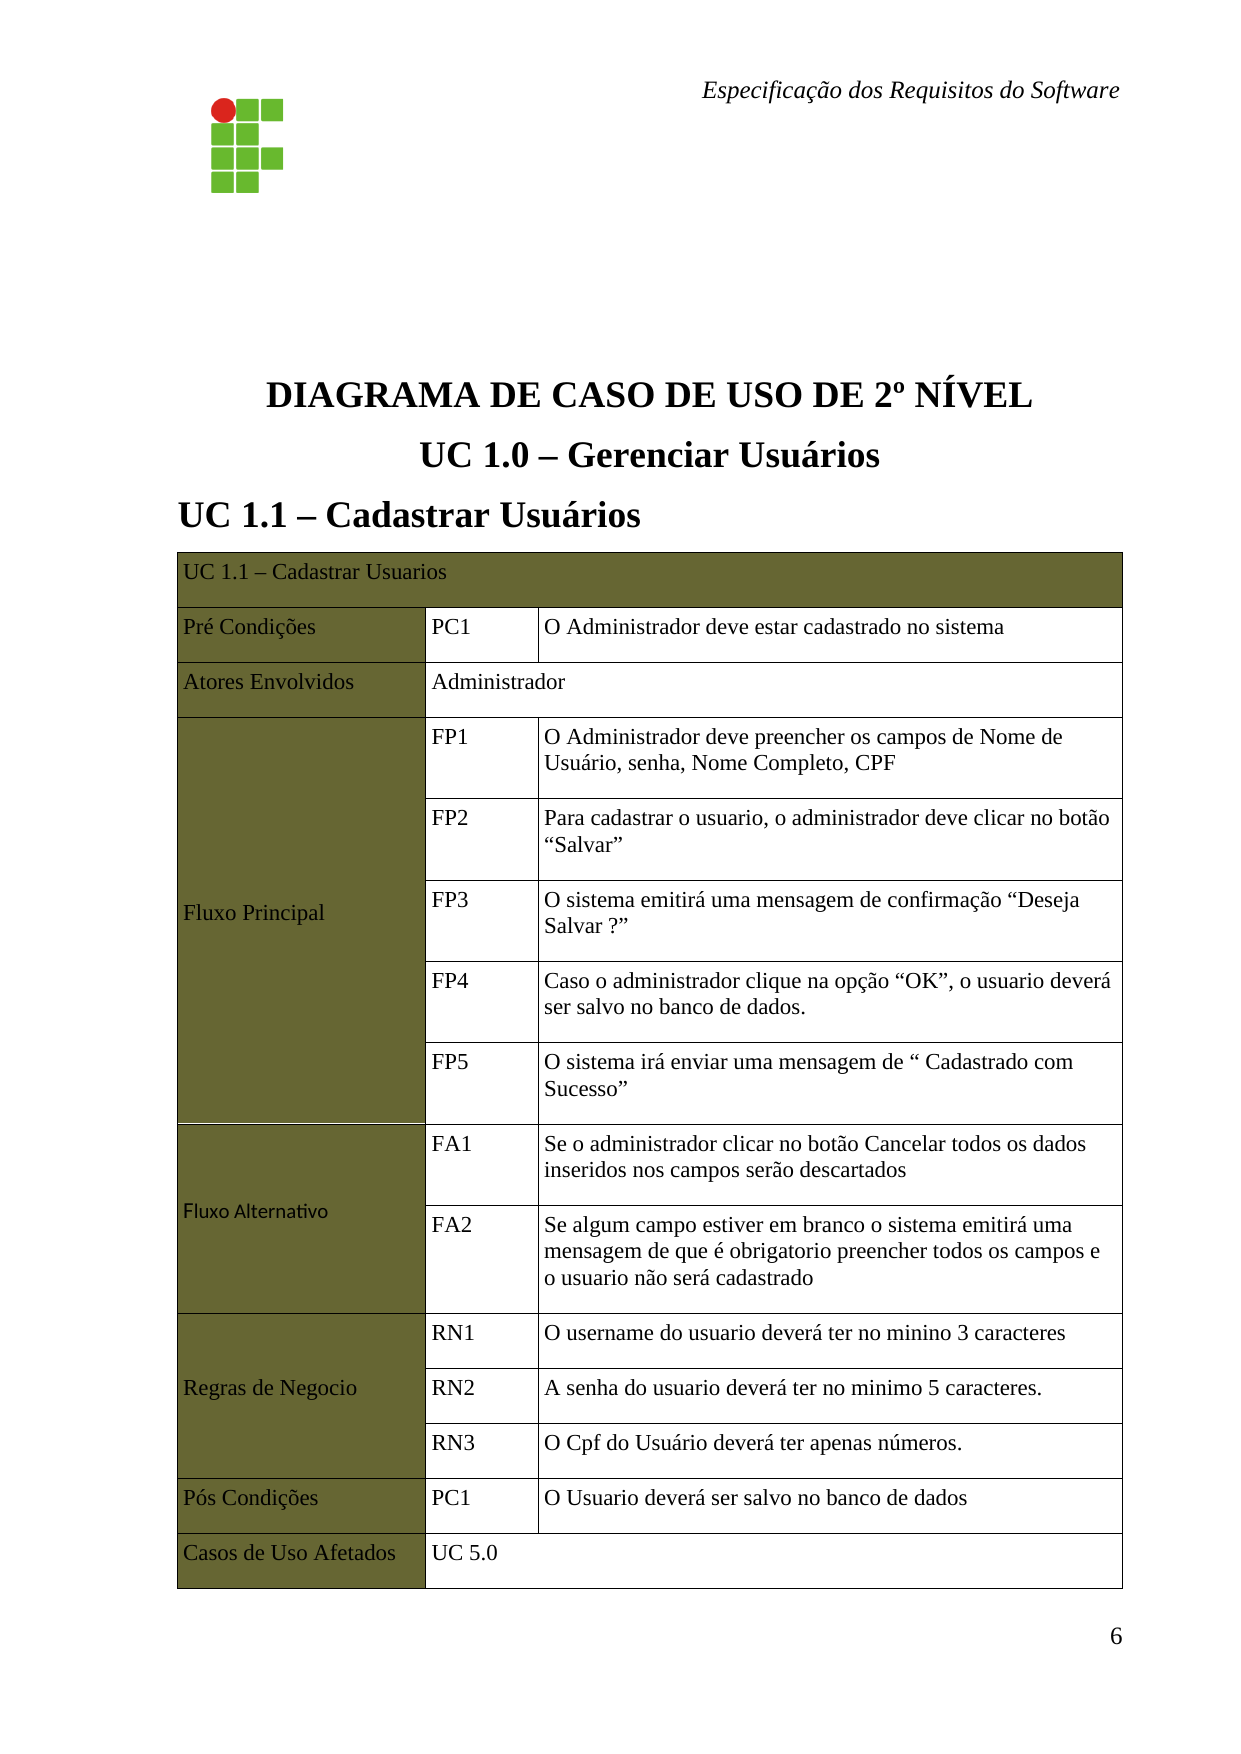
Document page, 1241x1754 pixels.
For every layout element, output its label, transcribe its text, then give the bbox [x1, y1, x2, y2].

table_cell Pré Condições [178, 608, 425, 662]
picture [208, 98, 284, 193]
table_cell O sistema emitirá uma mensagem de confirmação “Deseja Salvar ?” [539, 881, 1122, 961]
table_cell PC1 [426, 1479, 538, 1533]
table_cell FP4 [426, 962, 538, 1042]
table_cell Para cadastrar o usuario, o administrador deve clicar no botão “Salvar” [539, 799, 1122, 879]
text UC 1.1 – Cadastrar Usuários [177, 492, 1122, 535]
table_cell PC1 [426, 608, 538, 662]
table_cell O Usuario deverá ser salvo no banco de dados [539, 1479, 1122, 1533]
table_cell O username do usuario deverá ter no minino 3 caracteres [539, 1314, 1122, 1368]
text UC 1.0 – Gerenciar Usuários [177, 432, 1122, 475]
table_cell O Cpf do Usuário deverá ter apenas números. [539, 1424, 1122, 1478]
table_cell Atores Envolvidos [178, 663, 425, 717]
table_cell FP1 [426, 718, 538, 798]
table_cell Se algum campo estiver em branco o sistema emitirá uma mensagem de que é obrigatorio preencher todos os campos e o usuario não será cadastrado [539, 1206, 1122, 1313]
table_header UC 1.1 – Cadastrar Usuarios [178, 553, 1122, 607]
table_cell FP3 [426, 881, 538, 961]
table_cell Fluxo Principal [178, 718, 425, 1123]
table_cell Regras de Negocio [178, 1314, 425, 1478]
table_cell Pós Condições [178, 1479, 425, 1533]
table_cell RN2 [426, 1369, 538, 1423]
table_cell Se o administrador clicar no botão Cancelar todos os dados inseridos nos campos serão descartados [539, 1125, 1122, 1205]
table_cell O Administrador deve estar cadastrado no sistema [539, 608, 1122, 662]
table_cell FA2 [426, 1206, 538, 1313]
table_cell FP5 [426, 1043, 538, 1123]
table_cell Administrador [426, 663, 1122, 717]
table_cell RN1 [426, 1314, 538, 1368]
table_cell A senha do usuario deverá ter no minimo 5 caracteres. [539, 1369, 1122, 1423]
table_cell Fluxo Alternativo [178, 1125, 425, 1313]
table_cell Caso o administrador clique na opção “OK”, o usuario deverá ser salvo no banco de dados. [539, 962, 1122, 1042]
table_cell Casos de Uso Afetados [178, 1534, 425, 1588]
table_cell RN3 [426, 1424, 538, 1478]
table_cell UC 5.0 [426, 1534, 1122, 1588]
table_cell FP2 [426, 799, 538, 879]
table_cell FA1 [426, 1125, 538, 1205]
text DIAGRAMA DE CASO DE USO DE 2º NÍVEL [177, 372, 1122, 416]
table_cell O sistema irá enviar uma mensagem de “ Cadastrado com Sucesso” [539, 1043, 1122, 1123]
table_cell O Administrador deve preencher os campos de Nome de Usuário, senha, Nome Completo, CPF [539, 718, 1122, 798]
